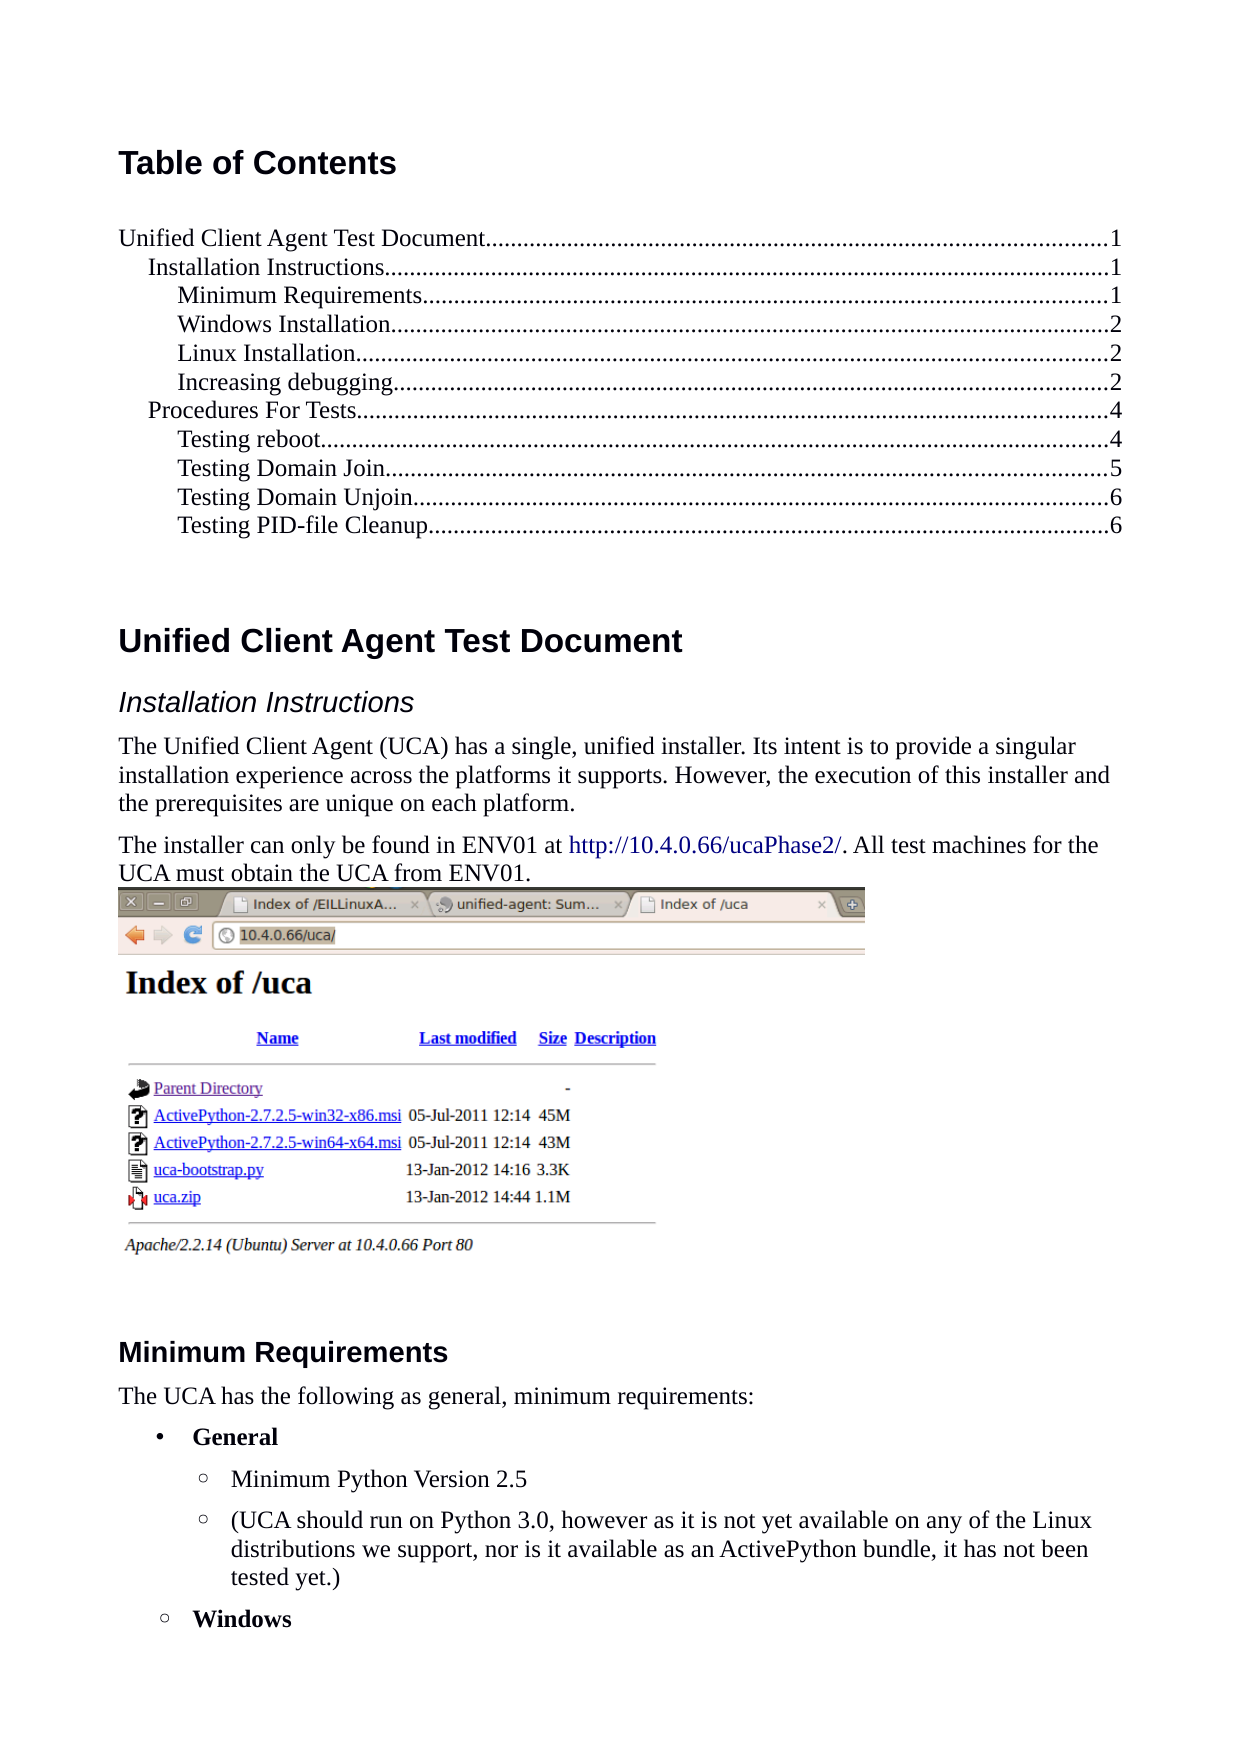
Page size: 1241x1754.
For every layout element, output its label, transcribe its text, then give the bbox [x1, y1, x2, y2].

text The Unified Client Agent (UCA) has a single, unified installer. Its intent is to provide a singular installation experience across the platforms it supports. However, the execution of this installer and the prerequisites are unique on each platform. [118, 731, 1122, 817]
list (UCA should run on Python 3.0, however as it is not yet available on any of the Linux distributions we support, nor is it available as an ActivePython bundle, it has not been tested yet.) [193, 1505, 1122, 1591]
text Installation Instructions 1 [148, 252, 1122, 280]
text The UCA has the following as general, minimum requirements: [118, 1381, 1122, 1410]
text Linux Installation 2 [177, 338, 1122, 367]
list Windows [154, 1604, 1122, 1632]
text The installer can only be found in ENV01 at http://10.4.0.66/ucaPhase2/. All test machines for the UCA must obtain the UCA from ENV01. [118, 830, 1122, 887]
text Procedures For Tests 4 [148, 395, 1122, 424]
text Minimum Requirements 1 [177, 280, 1122, 309]
subtitle Installation Instructions [118, 685, 1122, 718]
text Increasing debugging 2 [177, 367, 1122, 395]
text Testing Domain Join 5 [177, 453, 1122, 482]
text Testing Domain Unjoin 6 [177, 482, 1122, 510]
list Minimum Python Version 2.5 [193, 1464, 1122, 1492]
list General [156, 1422, 1122, 1451]
subtitle Unified Client Agent Test Document [118, 622, 1122, 660]
text Testing reboot 4 [177, 424, 1122, 453]
subtitle Table of Contents [118, 143, 1122, 182]
subtitle Minimum Requirements [118, 1335, 1122, 1369]
text Testing PID-file Cleanup 6 [177, 510, 1122, 539]
text Windows Installation 2 [177, 309, 1122, 338]
picture [118, 887, 865, 1311]
text Unified Client Agent Test Document 1 [118, 223, 1122, 252]
